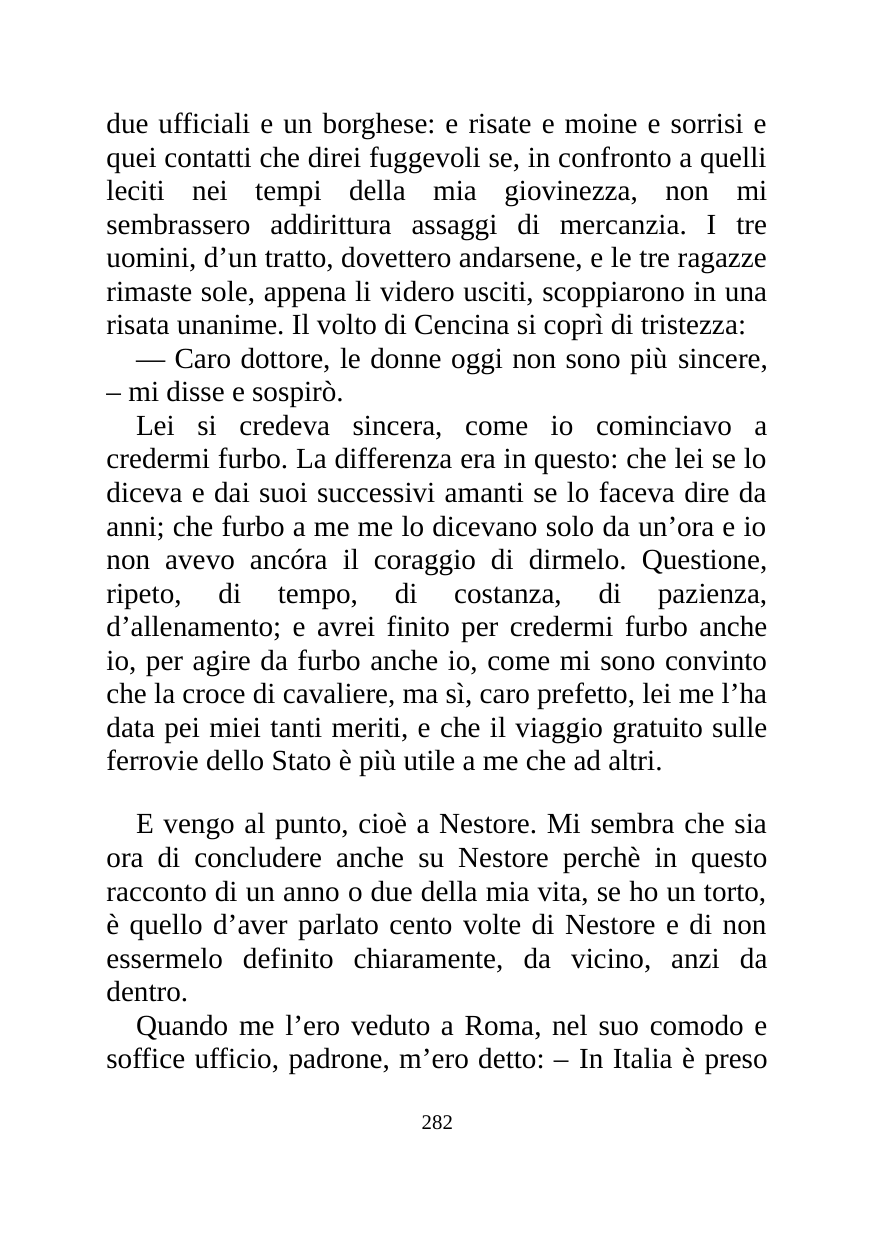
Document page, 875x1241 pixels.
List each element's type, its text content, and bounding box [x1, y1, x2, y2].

text Lei si credeva sincera, come io cominciavo a credermi furbo. La differenza era in questo: che lei se lo diceva e dai suoi successivi amanti se lo faceva dire da anni; che furbo a me me lo dicevano solo da un’ora e io non avevo ancóra il coraggio di dirmelo. Questione, ripeto, di tempo, di costanza, di pazienza, d’allenamento; e avrei finito per credermi furbo anche io, per agire da furbo anche io, come mi sono convinto che la croce di cavaliere, ma sì, caro prefetto, lei me l’ha data pei miei tanti meriti, e che il viaggio gratuito sulle ferrovie dello Stato è più utile a me che ad altri. [106, 408, 768, 777]
text Quando me l’ero veduto a Roma, nel suo comodo e soffice ufficio, padrone, m’ero detto: – In Italia è preso [106, 1008, 768, 1075]
text due ufficiali e un borghese: e risate e moine e sorrisi e quei contatti che direi fuggevoli se, in confronto a quelli leciti nei tempi della mia giovinezza, non mi sembrassero addirittura assaggi di mercanzia. I tre uomini, d’un tratto, dovettero andarsene, e le tre ragazze rimaste sole, appena li videro usciti, scoppiarono in una risata unanime. Il volto di Cencina si coprì di tristezza: [106, 106, 768, 341]
text E vengo al punto, cioè a Nestore. Mi sembra che sia ora di concludere anche su Nestore perchè in questo racconto di un anno o due della mia vita, se ho un torto, è quello d’aver parlato cento volte di Nestore e di non essermelo definito chiaramente, da vicino, anzi da dentro. [106, 807, 768, 1008]
text — Caro dottore, le donne oggi non sono più sincere, – mi disse e sospirò. [106, 341, 768, 408]
